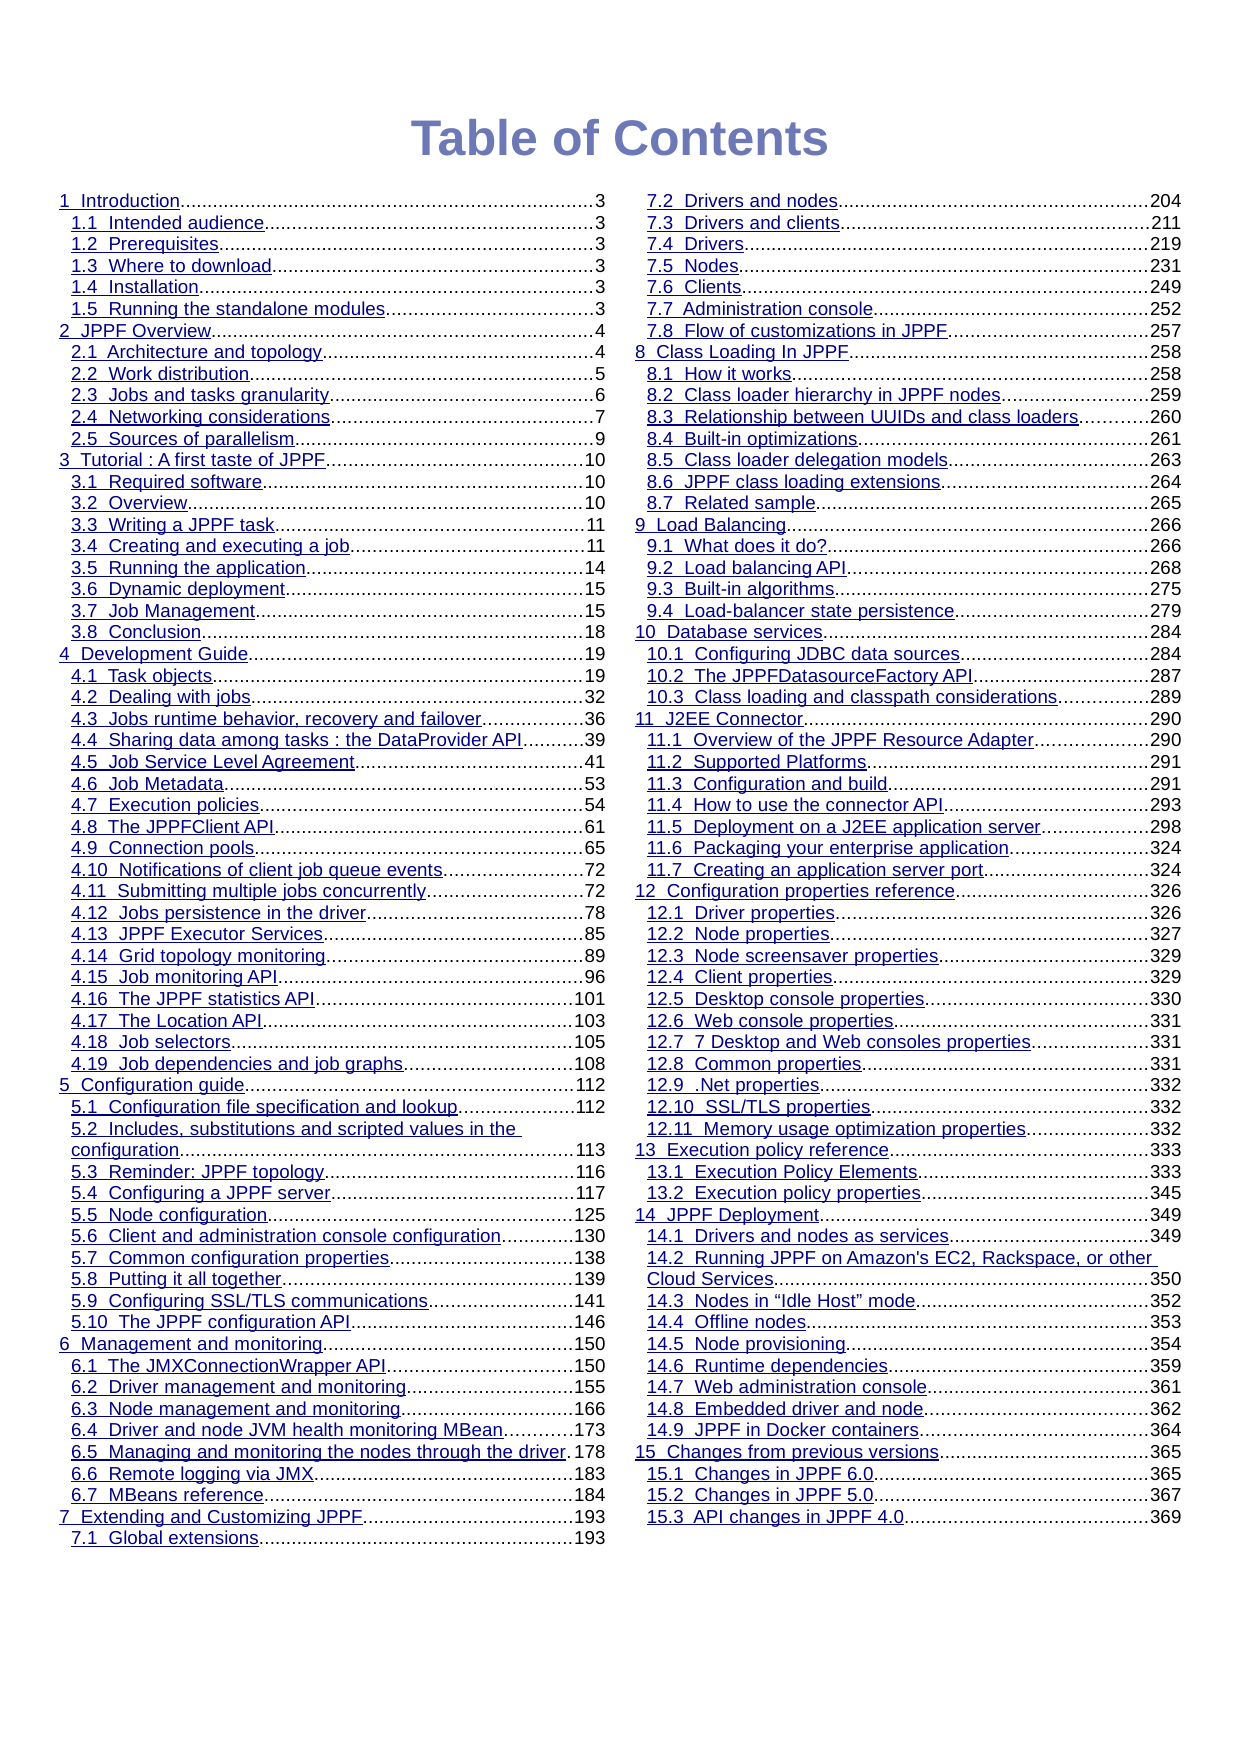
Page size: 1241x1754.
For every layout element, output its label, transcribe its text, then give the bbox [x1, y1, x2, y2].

text 2.1 Architecture and topology 4 [71, 341, 605, 363]
text 11.2 Supported Platforms 291 [647, 751, 1181, 772]
text 9.1 What does it do? 266 [647, 535, 1181, 557]
text 12.1 Driver properties 326 [647, 902, 1181, 923]
text 5.2 Includes, substitutions and scripted values in the configuration 113 [71, 1117, 605, 1161]
text 6.5 Managing and monitoring the nodes through the driver 178 [71, 1441, 605, 1462]
text 2.3 Jobs and tasks granularity 6 [71, 384, 605, 406]
text 4.1 Task objects 19 [71, 664, 605, 686]
text 4.6 Job Metadata 53 [71, 772, 605, 794]
text 4.4 Sharing data among tasks : the DataProvider API 39 [71, 729, 605, 751]
text 10.2 The JPPFDatasourceFactory API 287 [647, 664, 1181, 686]
text 8.6 JPPF class loading extensions 264 [647, 471, 1181, 492]
text 10.3 Class loading and classpath considerations 289 [647, 686, 1181, 708]
text 4.5 Job Service Level Agreement 41 [71, 751, 605, 772]
text 4.13 JPPF Executor Services 85 [71, 923, 605, 945]
text 4 Development Guide 19 [59, 643, 605, 664]
text 4.19 Job dependencies and job graphs 108 [71, 1053, 605, 1074]
text 3.6 Dynamic deployment 15 [71, 578, 605, 600]
text 3.7 Job Management 15 [71, 600, 605, 621]
text 6.3 Node management and monitoring 166 [71, 1398, 605, 1419]
text 7.6 Clients 249 [647, 276, 1181, 298]
text 15.2 Changes in JPPF 5.0 367 [647, 1484, 1181, 1506]
text 7 Extending and Customizing JPPF 193 [59, 1506, 605, 1527]
text 14.1 Drivers and nodes as services 349 [647, 1225, 1181, 1247]
text 13 Execution policy reference 333 [635, 1139, 1181, 1161]
text 8.3 Relationship between UUIDs and class loaders 260 [647, 406, 1181, 427]
text 5.9 Configuring SSL/TLS communications 141 [71, 1290, 605, 1311]
text 3 Tutorial : A first taste of JPPF 10 [59, 449, 605, 471]
text 5 Configuration guide 112 [59, 1074, 605, 1096]
text 3.5 Running the application 14 [71, 557, 605, 578]
text 12.8 Common properties 331 [647, 1053, 1181, 1074]
text 4.9 Connection pools 65 [71, 837, 605, 859]
text 11.6 Packaging your enterprise application 324 [647, 837, 1181, 859]
text 6.4 Driver and node JVM health monitoring MBean 173 [71, 1419, 605, 1441]
text 6.6 Remote logging via JMX 183 [71, 1462, 605, 1484]
text 14.6 Runtime dependencies 359 [647, 1354, 1181, 1376]
text 4.12 Jobs persistence in the driver 78 [71, 902, 605, 923]
text 9.2 Load balancing API 268 [647, 557, 1181, 578]
text 7.5 Nodes 231 [647, 255, 1181, 276]
text 12.6 Web console properties 331 [647, 1009, 1181, 1031]
text 12.2 Node properties 327 [647, 923, 1181, 945]
text 5.6 Client and administration console configuration 130 [71, 1225, 605, 1247]
text 12.9 .Net properties 332 [647, 1074, 1181, 1096]
text 13.2 Execution policy properties 345 [647, 1182, 1181, 1204]
text 11 J2EE Connector 290 [635, 708, 1181, 729]
text 12.11 Memory usage optimization properties 332 [647, 1117, 1181, 1139]
text 7.1 Global extensions 193 [71, 1527, 605, 1549]
text 3.8 Conclusion 18 [71, 621, 605, 643]
text 6.2 Driver management and monitoring 155 [71, 1376, 605, 1398]
text 7.3 Drivers and clients 211 [647, 212, 1181, 233]
text 5.3 Reminder: JPPF topology 116 [71, 1161, 605, 1182]
text 5.10 The JPPF configuration API 146 [71, 1311, 605, 1333]
text 10.1 Configuring JDBC data sources 284 [647, 643, 1181, 664]
text 7.4 Drivers 219 [647, 233, 1181, 255]
text 12.5 Desktop console properties 330 [647, 988, 1181, 1009]
text 8.4 Built-in optimizations 261 [647, 427, 1181, 449]
text 8.2 Class loader hierarchy in JPPF nodes 259 [647, 384, 1181, 406]
text 1.4 Installation 3 [71, 276, 605, 298]
text 4.14 Grid topology monitoring 89 [71, 945, 605, 966]
text 4.15 Job monitoring API 96 [71, 966, 605, 988]
text 4.10 Notifications of client job queue events 72 [71, 859, 605, 880]
text 2.4 Networking considerations 7 [71, 406, 605, 427]
text 5.1 Configuration file specification and lookup 112 [71, 1096, 605, 1117]
text 12.7 7 Desktop and Web consoles properties 331 [647, 1031, 1181, 1053]
text 1.1 Intended audience 3 [71, 212, 605, 233]
text 2.2 Work distribution 5 [71, 363, 605, 384]
text 9 Load Balancing 266 [635, 514, 1181, 535]
text 15 Changes from previous versions 365 [635, 1441, 1181, 1462]
text 6 Management and monitoring 150 [59, 1333, 605, 1354]
text 1.2 Prerequisites 3 [71, 233, 605, 255]
text 4.17 The Location API 103 [71, 1009, 605, 1031]
text 10 Database services 284 [635, 621, 1181, 643]
text 4.7 Execution policies 54 [71, 794, 605, 816]
text 14.4 Offline nodes 353 [647, 1311, 1181, 1333]
text 9.3 Built-in algorithms 275 [647, 578, 1181, 600]
text 12.10 SSL/TLS properties 332 [647, 1096, 1181, 1117]
text 14.5 Node provisioning 354 [647, 1333, 1181, 1354]
text 2 JPPF Overview 4 [59, 319, 605, 341]
text 11.7 Creating an application server port 324 [647, 859, 1181, 880]
text 4.2 Dealing with jobs 32 [71, 686, 605, 708]
text 4.18 Job selectors 105 [71, 1031, 605, 1053]
text 11.1 Overview of the JPPF Resource Adapter 290 [647, 729, 1181, 751]
text 1.3 Where to download 3 [71, 255, 605, 276]
text 14.2 Running JPPF on Amazon's EC2, Rackspace, or other Cloud Services 350 [647, 1247, 1181, 1290]
text 7.8 Flow of customizations in JPPF 257 [647, 319, 1181, 341]
text 15.3 API changes in JPPF 4.0 369 [647, 1506, 1181, 1527]
text 13.1 Execution Policy Elements 333 [647, 1161, 1181, 1182]
text 12 Configuration properties reference 326 [635, 880, 1181, 902]
text 3.3 Writing a JPPF task 11 [71, 514, 605, 535]
text 5.5 Node configuration 125 [71, 1204, 605, 1225]
text 6.1 The JMXConnectionWrapper API 150 [71, 1354, 605, 1376]
subtitle Table of Contents [59, 108, 1181, 165]
text 12.4 Client properties 329 [647, 966, 1181, 988]
text 14.3 Nodes in “Idle Host” mode 352 [647, 1290, 1181, 1311]
text 5.4 Configuring a JPPF server 117 [71, 1182, 605, 1204]
text 7.2 Drivers and nodes 204 [647, 190, 1181, 212]
text 3.4 Creating and executing a job 11 [71, 535, 605, 557]
text 4.16 The JPPF statistics API 101 [71, 988, 605, 1009]
text 12.3 Node screensaver properties 329 [647, 945, 1181, 966]
text 8 Class Loading In JPPF 258 [635, 341, 1181, 363]
text 14.7 Web administration console 361 [647, 1376, 1181, 1398]
text 11.5 Deployment on a J2EE application server 298 [647, 816, 1181, 837]
text 4.3 Jobs runtime behavior, recovery and failover 36 [71, 708, 605, 729]
text 9.4 Load-balancer state persistence 279 [647, 600, 1181, 621]
text 8.1 How it works 258 [647, 363, 1181, 384]
text 4.8 The JPPFClient API 61 [71, 816, 605, 837]
text 11.3 Configuration and build 291 [647, 772, 1181, 794]
text 11.4 How to use the connector API 293 [647, 794, 1181, 816]
text 8.7 Related sample 265 [647, 492, 1181, 514]
text 6.7 MBeans reference 184 [71, 1484, 605, 1506]
text 5.7 Common configuration properties 138 [71, 1247, 605, 1268]
text 2.5 Sources of parallelism 9 [71, 427, 605, 449]
text 4.11 Submitting multiple jobs concurrently 72 [71, 880, 605, 902]
text 5.8 Putting it all together 139 [71, 1268, 605, 1290]
text 3.2 Overview 10 [71, 492, 605, 514]
text 8.5 Class loader delegation models 263 [647, 449, 1181, 471]
text 14.9 JPPF in Docker containers 364 [647, 1419, 1181, 1441]
text 15.1 Changes in JPPF 6.0 365 [647, 1462, 1181, 1484]
text 7.7 Administration console 252 [647, 298, 1181, 319]
text 3.1 Required software 10 [71, 471, 605, 492]
text 14.8 Embedded driver and node 362 [647, 1398, 1181, 1419]
text 1 Introduction 3 [59, 190, 605, 212]
text 14 JPPF Deployment 349 [635, 1204, 1181, 1225]
text 1.5 Running the standalone modules 3 [71, 298, 605, 319]
